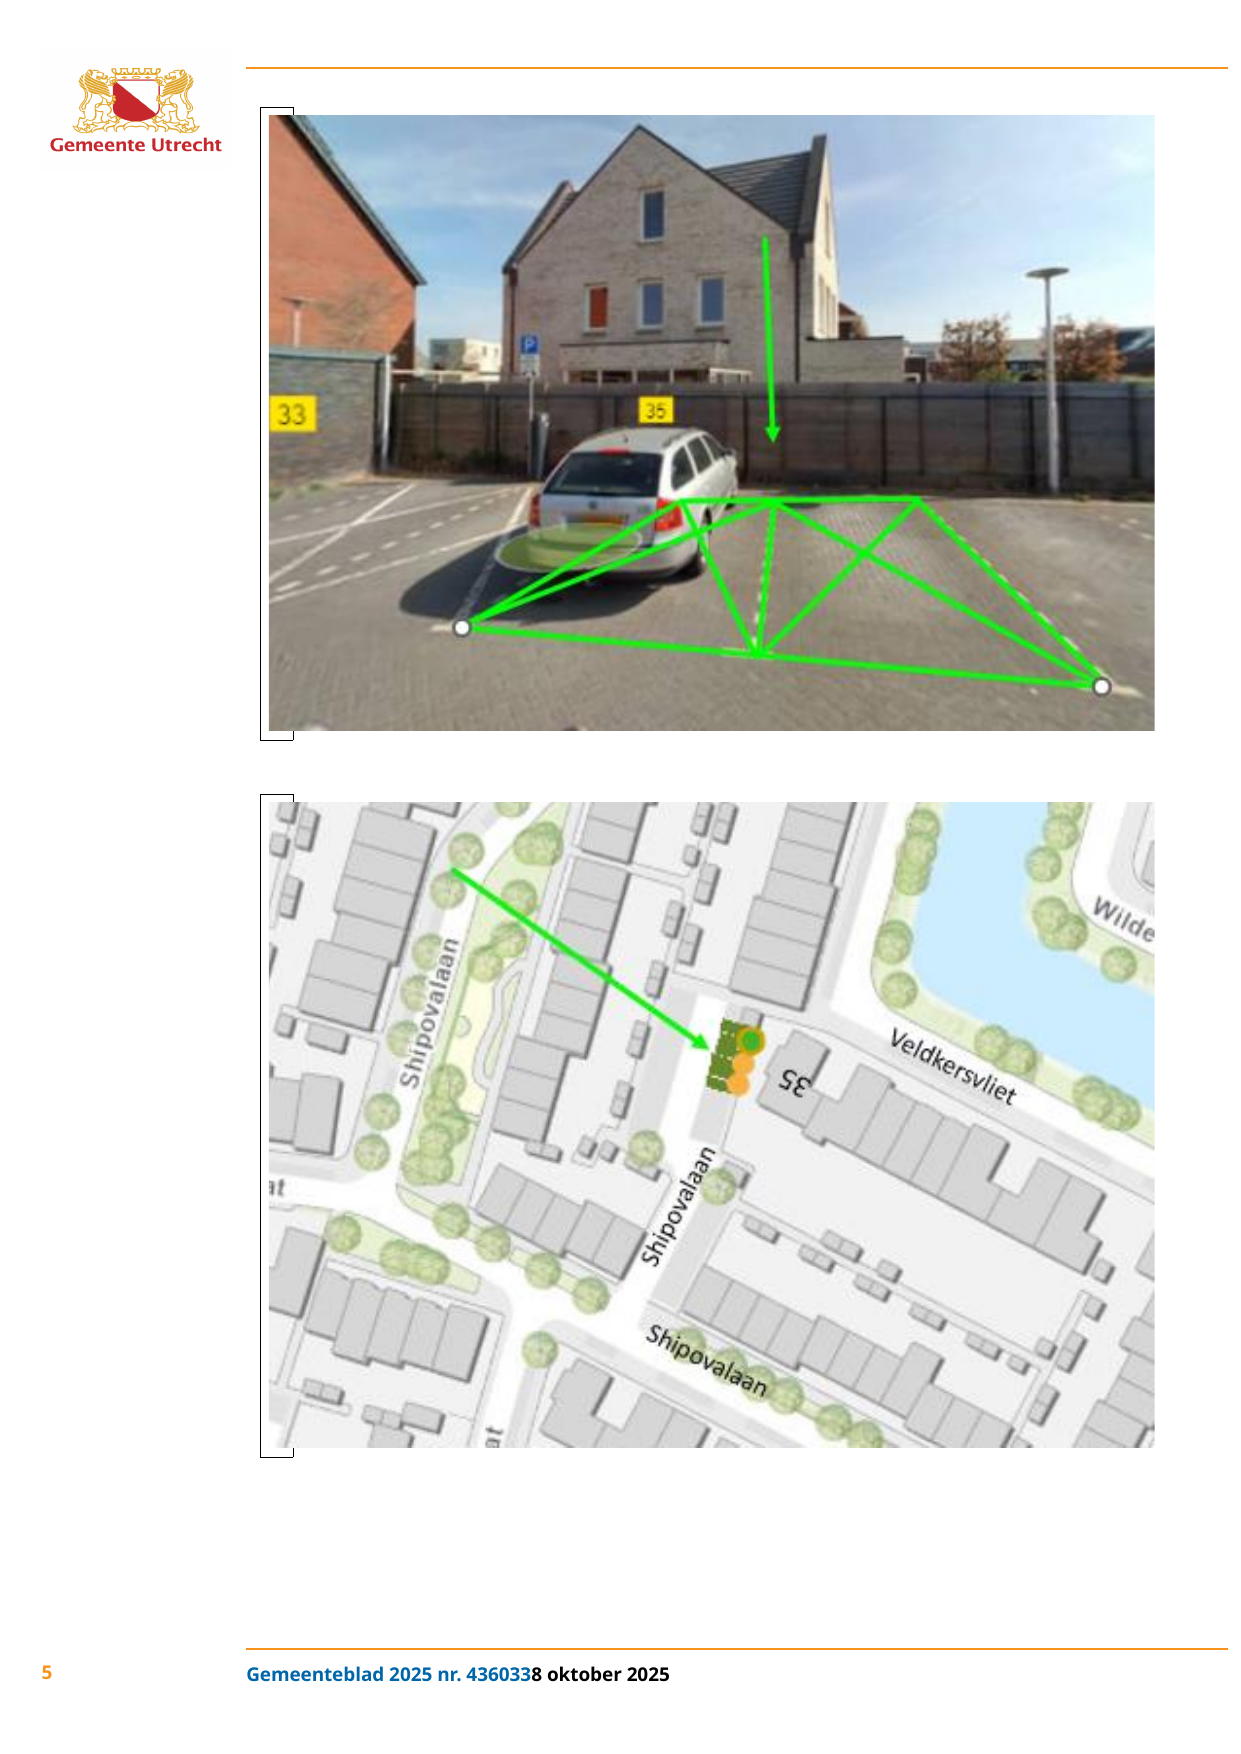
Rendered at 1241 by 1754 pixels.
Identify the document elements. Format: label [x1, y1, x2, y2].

picture [41, 47, 231, 172]
picture [268, 115, 1155, 731]
picture [268, 802, 1155, 1448]
